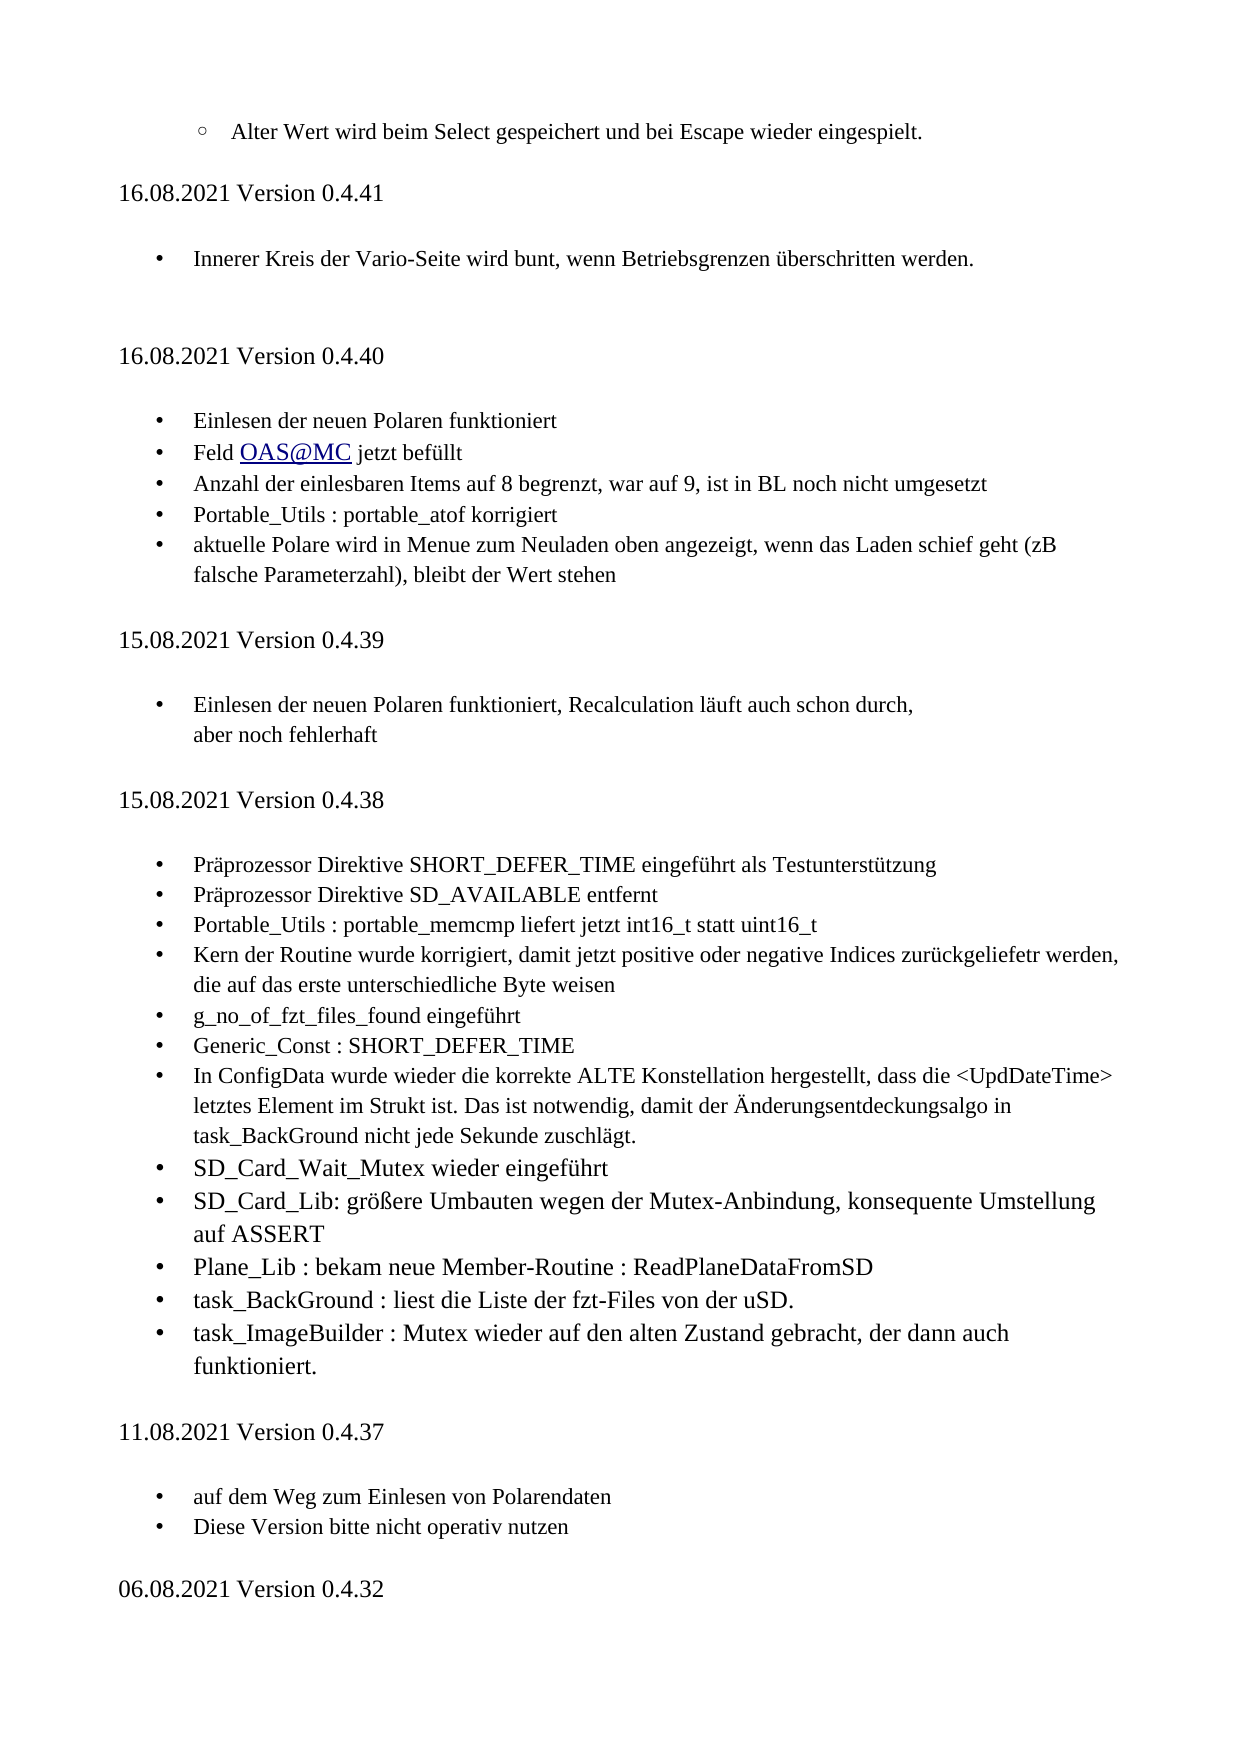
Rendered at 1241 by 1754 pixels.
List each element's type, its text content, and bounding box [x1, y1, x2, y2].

list In ConfigData wurde wieder die korrekte ALTE Konstellation hergestellt, dass die <UpdDateTime> letztes Element im Strukt ist. Das ist notwendig, damit der Änderungsentdeckungsalgo in task_BackGround nicht jede Sekunde zuschlägt. [156, 1062, 1122, 1149]
list g_no_of_fzt_files_found eingeführt [156, 1002, 1122, 1028]
list SD_Card_Lib: größere Umbauten wegen der Mutex-Anbindung, konsequente Umstellung auf ASSERT [156, 1186, 1122, 1248]
list Generic_Const : SHORT_DEFER_TIME [156, 1032, 1122, 1058]
list Plane_Lib : bekam neue Member-Routine : ReadPlaneDataFromSD [156, 1252, 1122, 1281]
list Innerer Kreis der Vario-Seite wird bunt, wenn Betriebsgrenzen überschritten werden. [156, 244, 1122, 304]
list Einlesen der neuen Polaren funktioniert [156, 407, 1122, 434]
list aktuelle Polare wird in Menue zum Neuladen oben angezeigt, wenn das Laden schief geht (zB falsche Parameterzahl), bleibt der Wert stehen [156, 531, 1122, 621]
text 15.08.2021 Version 0.4.38 [118, 785, 1122, 813]
list Kern der Routine wurde korrigiert, damit jetzt positive oder negative Indices zurückgeliefetr werden, die auf das erste unterschiedliche Byte weisen [156, 941, 1122, 998]
text 11.08.2021 Version 0.4.37 [118, 1417, 1122, 1446]
list task_ImageBuilder : Mutex wieder auf den alten Zustand gebracht, der dann auch funktioniert. [156, 1318, 1122, 1413]
list Einlesen der neuen Polaren funktioniert, Recalculation läuft auch schon durch, aber noch fehlerhaft [156, 691, 1122, 780]
list Feld OAS@MC jetzt befüllt [156, 437, 1122, 466]
list auf dem Weg zum Einlesen von Polarendaten [156, 1483, 1122, 1509]
list Präprozessor Direktive SD_AVAILABLE entfernt [156, 881, 1122, 907]
list Diese Version bitte nicht operativ nutzen [156, 1513, 1122, 1570]
list SD_Card_Wait_Mutex wieder eingeführt [156, 1153, 1122, 1182]
text 16.08.2021 Version 0.4.40 [118, 341, 1122, 370]
list task_BackGround : liest die Liste der fzt-Files von der uSD. [156, 1285, 1122, 1314]
text 06.08.2021 Version 0.4.32 [118, 1574, 1122, 1602]
list Alter Wert wird beim Select gespeichert und bei Escape wieder eingespielt. [193, 118, 1122, 175]
text 15.08.2021 Version 0.4.39 [118, 625, 1122, 653]
text 16.08.2021 Version 0.4.41 [118, 178, 1122, 207]
list Anzahl der einlesbaren Items auf 8 begrenzt, war auf 9, ist in BL noch nicht umgesetzt [156, 471, 1122, 497]
list Portable_Utils : portable_memcmp liefert jetzt int16_t statt uint16_t [156, 911, 1122, 937]
list Präprozessor Direktive SHORT_DEFER_TIME eingeführt als Testunterstützung [156, 851, 1122, 877]
list Portable_Utils : portable_atof korrigiert [156, 501, 1122, 527]
